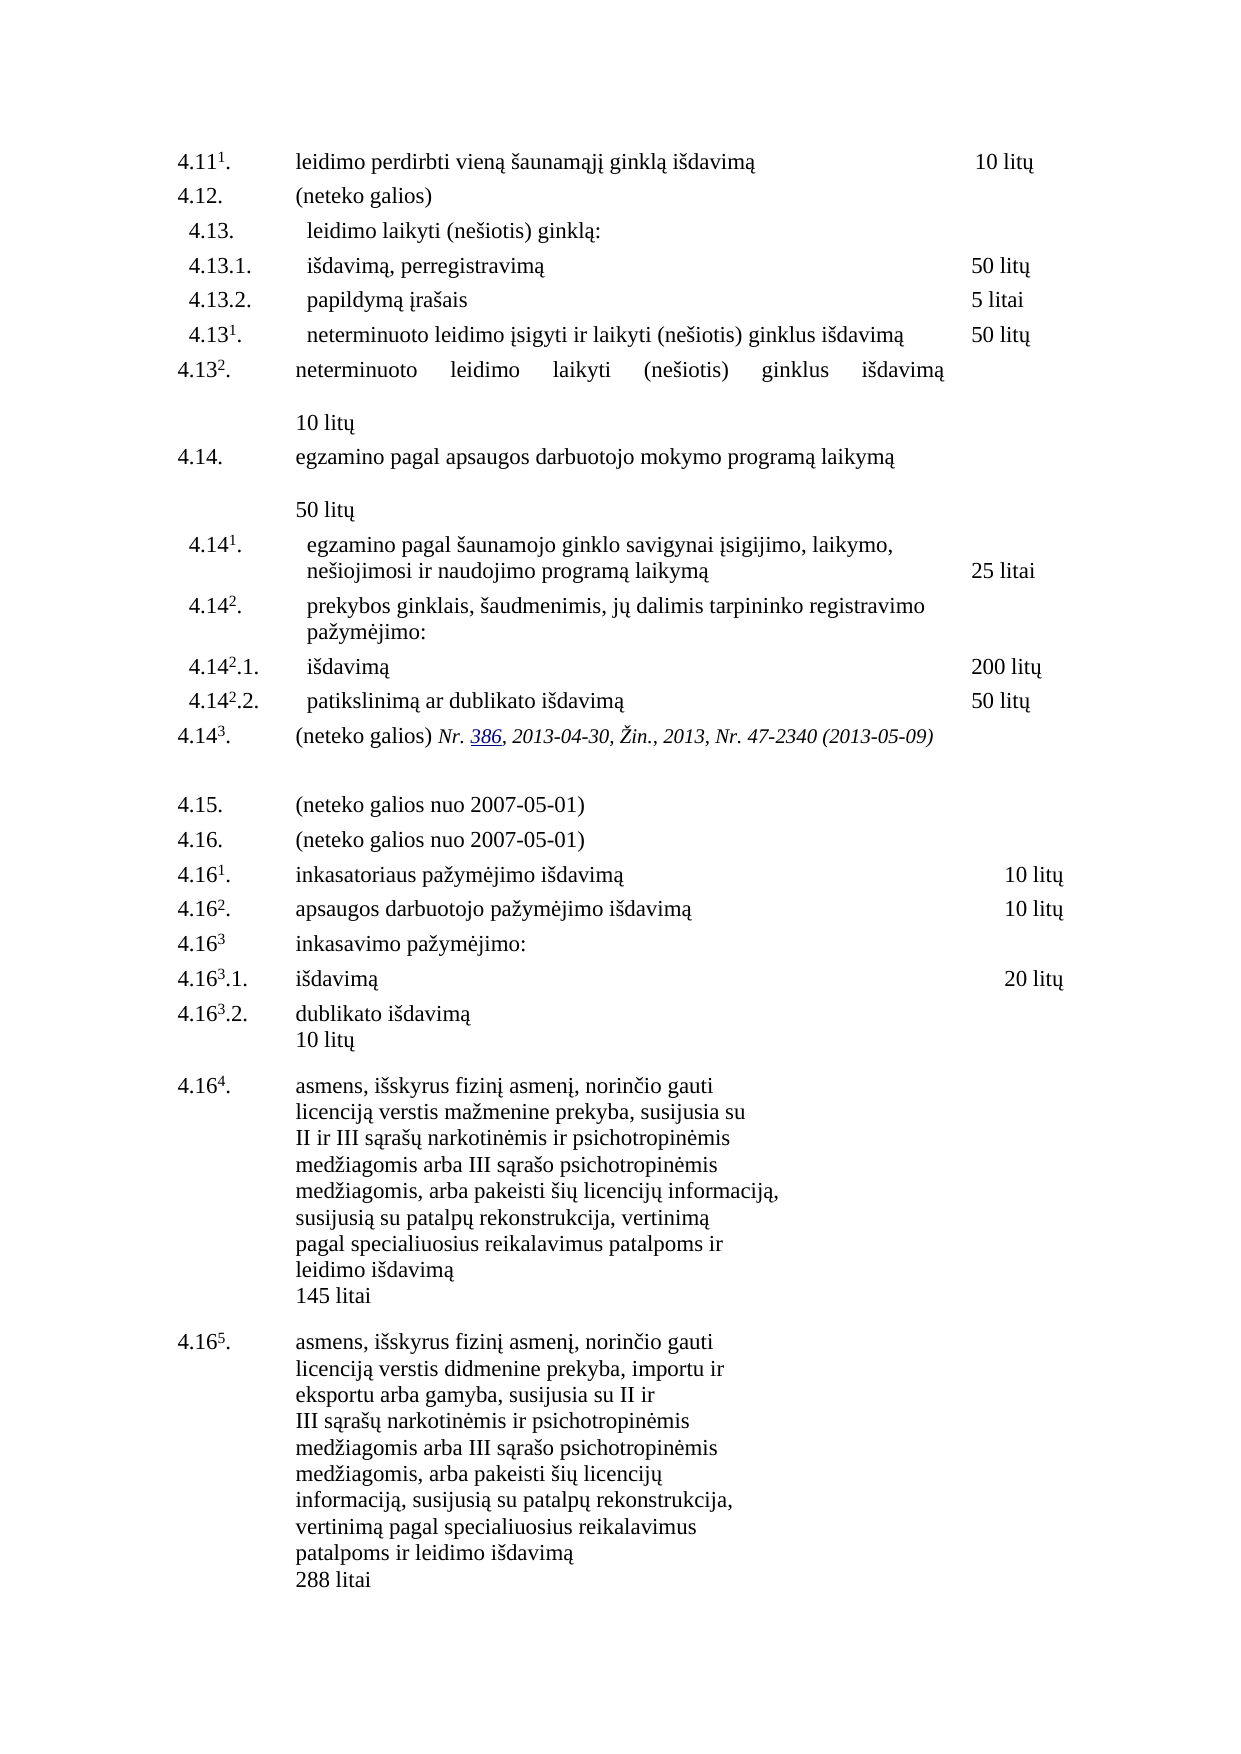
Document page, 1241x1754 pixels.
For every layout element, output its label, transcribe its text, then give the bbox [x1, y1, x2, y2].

text 4.15. (neteko galios nuo 2007-05-01) [177, 791, 945, 818]
text 4.165. asmens, išskyrus fizinį asmenį, norinčio gauti [177, 1317, 1122, 1355]
text 4.163.1. išdavimą 20 litų [177, 965, 1122, 991]
text licenciją verstis mažmenine prekyba, susijusia su [177, 1098, 1122, 1124]
table_cell išdavimą, perregistravimą [307, 252, 971, 286]
text medžiagomis arba III sąrašo psichotropinėmis [177, 1434, 1122, 1460]
text III sąrašų narkotinėmis ir psichotropinėmis [177, 1407, 1122, 1434]
table_cell išdavimą [307, 653, 971, 687]
text 4.12. (neteko galios) [177, 182, 945, 209]
text informaciją, susijusią su patalpų rekonstrukcija, [177, 1487, 1122, 1513]
text 4.161. inkasatoriaus pažymėjimo išdavimą 10 litų [177, 861, 1122, 887]
table_header 4.141. [177, 531, 307, 592]
table_header 4.13. [177, 217, 307, 252]
text 4.143. (neteko galios) Nr. 386, 2013-04-30, Žin., 2013, Nr. 47-2340 (2013-05-09) [177, 722, 974, 748]
text II ir III sąrašų narkotinėmis ir psichotropinėmis [177, 1124, 1122, 1151]
table_cell 4.13.1. [177, 252, 307, 286]
text medžiagomis, arba pakeisti šių licencijų informaciją, [177, 1177, 1122, 1203]
table_cell 5 litai [971, 286, 1119, 321]
text 4.164. asmens, išskyrus fizinį asmenį, norinčio gauti [177, 1061, 1122, 1098]
text leidimo išdavimą 145 litai [177, 1256, 945, 1309]
text licenciją verstis didmenine prekyba, importu ir [177, 1355, 1122, 1381]
text 4.163.2. dublikato išdavimą 10 litų [177, 999, 945, 1052]
text 4.162. apsaugos darbuotojo pažymėjimo išdavimą 10 litų [177, 896, 1122, 922]
table_cell 50 litų [971, 688, 1119, 722]
text vertinimą pagal specialiuosius reikalavimus [177, 1513, 1122, 1539]
table_cell 200 litų [971, 653, 1119, 687]
table_cell 50 litų [971, 321, 1119, 356]
table_cell 4.142.1. [177, 653, 307, 687]
table_cell 4.13.2. [177, 286, 307, 321]
table_cell prekybos ginklais, šaudmenimis, jų dalimis tarpininko registravimo pažymėjimo: [307, 592, 971, 653]
table_header 25 litai [971, 531, 1119, 592]
table_header [971, 217, 1119, 252]
text 4.163 inkasavimo pažymėjimo: [177, 930, 1122, 957]
text 4.111. leidimo perdirbti vieną šaunamąjį ginklą išdavimą 10 litų [177, 148, 1122, 174]
table_cell neterminuoto leidimo įsigyti ir laikyti (nešiotis) ginklus išdavimą [307, 321, 971, 356]
table_cell [971, 592, 1119, 653]
text susijusią su patalpų rekonstrukcija, vertinimą [177, 1203, 1122, 1230]
table_cell 4.142.2. [177, 688, 307, 722]
table_cell 50 litų [971, 252, 1119, 286]
table_header leidimo laikyti (nešiotis) ginklą: [307, 217, 971, 252]
table_cell 4.142. [177, 592, 307, 653]
table_cell patikslinimą ar dublikato išdavimą [307, 688, 971, 722]
text 4.132. neterminuoto leidimo laikyti (nešiotis) ginklus išdavimą 10 litų [177, 356, 945, 435]
text patalpoms ir leidimo išdavimą 288 litai [177, 1539, 945, 1592]
text 4.16. (neteko galios nuo 2007-05-01) [177, 826, 945, 852]
table_cell papildymą įrašais [307, 286, 971, 321]
text medžiagomis, arba pakeisti šių licencijų [177, 1460, 1122, 1487]
table_header egzamino pagal šaunamojo ginklo savigynai įsigijimo, laikymo, nešiojimosi ir naudojimo programą laikymą [307, 531, 971, 592]
text eksportu arba gamyba, susijusia su II ir [177, 1381, 1122, 1407]
text pagal specialiuosius reikalavimus patalpoms ir [177, 1230, 1122, 1256]
table_cell 4.131. [177, 321, 307, 356]
text medžiagomis arba III sąrašo psichotropinėmis [177, 1151, 1122, 1177]
text 4.14. egzamino pagal apsaugos darbuotojo mokymo programą laikymą 50 litų [177, 443, 945, 522]
